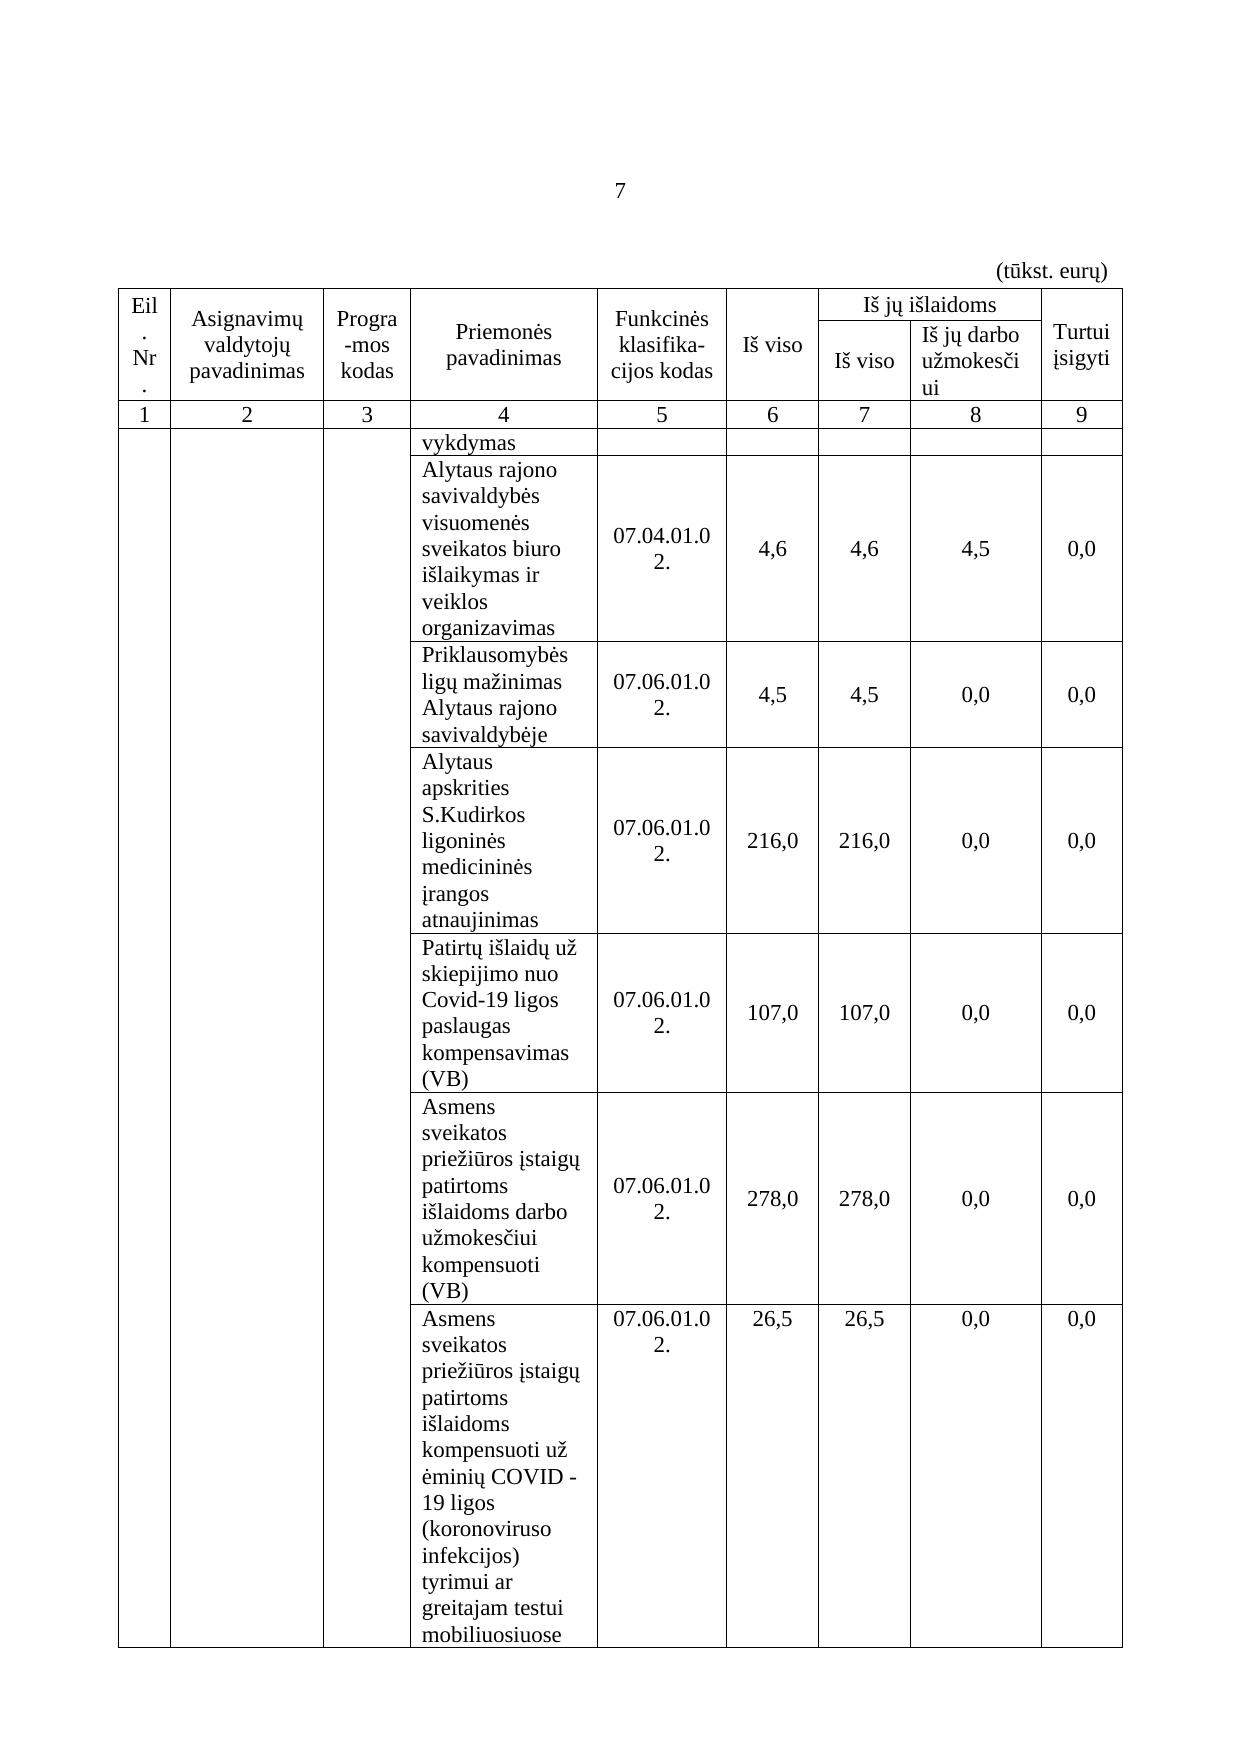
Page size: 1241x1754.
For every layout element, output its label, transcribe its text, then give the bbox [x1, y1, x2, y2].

table_cell 2 [171, 401, 323, 428]
table_cell 07.06.01.02. [598, 934, 726, 1092]
table_cell [727, 429, 818, 455]
table_cell Iš viso [727, 289, 818, 400]
table_cell Iš jų darbo užmokesčiui [911, 321, 1041, 400]
table_header [410, 253, 597, 288]
table_cell 0,0 [911, 1305, 1041, 1647]
table_cell Priklausomybės ligų mažinimas Alytaus rajono savivaldybėje [411, 642, 597, 747]
table_cell [819, 429, 910, 455]
table_cell 0,0 [911, 748, 1041, 932]
table_cell Asignavimų valdytojų pavadinimas [171, 289, 323, 400]
table_cell 7 [819, 401, 910, 428]
table_header [170, 253, 324, 288]
table_cell Priemonės pavadinimas [411, 289, 597, 400]
table_cell 4,5 [727, 642, 818, 747]
table_cell Patirtų išlaidų už skiepijimo nuo Covid-19 ligos paslaugas kompensavimas (VB) [411, 934, 597, 1092]
table_cell Alytaus rajono savivaldybės visuomenės sveikatos biuro išlaikymas ir veiklos organizavimas [411, 456, 597, 641]
table_cell 0,0 [1042, 642, 1122, 747]
table_cell Iš jų išlaidoms [819, 289, 1041, 320]
table_cell 3 [324, 401, 410, 428]
table_cell Progra-mos kodas [324, 289, 410, 400]
table_cell 4,6 [727, 456, 818, 641]
table_cell 0,0 [1042, 934, 1122, 1092]
table_cell 4 [411, 401, 597, 428]
table_cell 07.06.01.02. [598, 748, 726, 932]
table_cell 8 [911, 401, 1041, 428]
table_cell 216,0 [727, 748, 818, 932]
table_cell Alytaus apskrities S.Kudirkos ligoninės medicininės įrangos atnaujinimas [411, 748, 597, 932]
table_header [819, 253, 910, 288]
table_cell 0,0 [1042, 1305, 1122, 1647]
table_cell 1 [119, 401, 170, 428]
table_cell Eil. Nr. [119, 289, 170, 400]
table_cell 0,0 [1042, 748, 1122, 932]
table_cell 278,0 [819, 1093, 910, 1303]
table_header (tūkst. eurų) [910, 253, 1122, 288]
table_cell 26,5 [819, 1305, 910, 1647]
table_header [118, 253, 170, 288]
table_cell 0,0 [911, 1093, 1041, 1303]
table_cell 216,0 [819, 748, 910, 932]
table_cell 0,0 [1042, 1093, 1122, 1303]
table_cell 9 [1042, 401, 1122, 428]
table_cell 07.06.01.02. [598, 1093, 726, 1303]
table_cell Funkcinės klasifika-cijos kodas [598, 289, 726, 400]
table_cell 26,5 [727, 1305, 818, 1647]
table_cell 4,5 [819, 642, 910, 747]
table_cell 4,6 [819, 456, 910, 641]
table_cell 5 [598, 401, 726, 428]
table_header [597, 253, 727, 288]
table_cell [324, 429, 410, 1647]
table_cell 6 [727, 401, 818, 428]
table_cell 107,0 [727, 934, 818, 1092]
table_cell 0,0 [911, 642, 1041, 747]
table_cell 07.04.01.02. [598, 456, 726, 641]
table_header [324, 253, 410, 288]
table_cell vykdymas [411, 429, 597, 455]
table_cell [1042, 429, 1122, 455]
table_cell 07.06.01.02. [598, 642, 726, 747]
table_cell [119, 429, 170, 1647]
table_header [727, 253, 818, 288]
table_cell [598, 429, 726, 455]
table_cell Turtui įsigyti [1042, 289, 1122, 400]
table_cell [171, 429, 323, 1647]
table_cell Asmens sveikatos priežiūros įstaigų patirtoms išlaidoms darbo užmokesčiui kompensuoti (VB) [411, 1093, 597, 1303]
table_cell 0,0 [911, 934, 1041, 1092]
table_cell 278,0 [727, 1093, 818, 1303]
table_cell 4,5 [911, 456, 1041, 641]
table_cell [911, 429, 1041, 455]
table_cell 107,0 [819, 934, 910, 1092]
table_cell Iš viso [819, 321, 910, 400]
table_cell 0,0 [1042, 456, 1122, 641]
table_cell Asmens sveikatos priežiūros įstaigų patirtoms išlaidoms kompensuoti už ėminių COVID -19 ligos (koronoviruso infekcijos) tyrimui ar greitajam testui mobiliuosiuose [411, 1305, 597, 1647]
table_cell 07.06.01.02. [598, 1305, 726, 1647]
